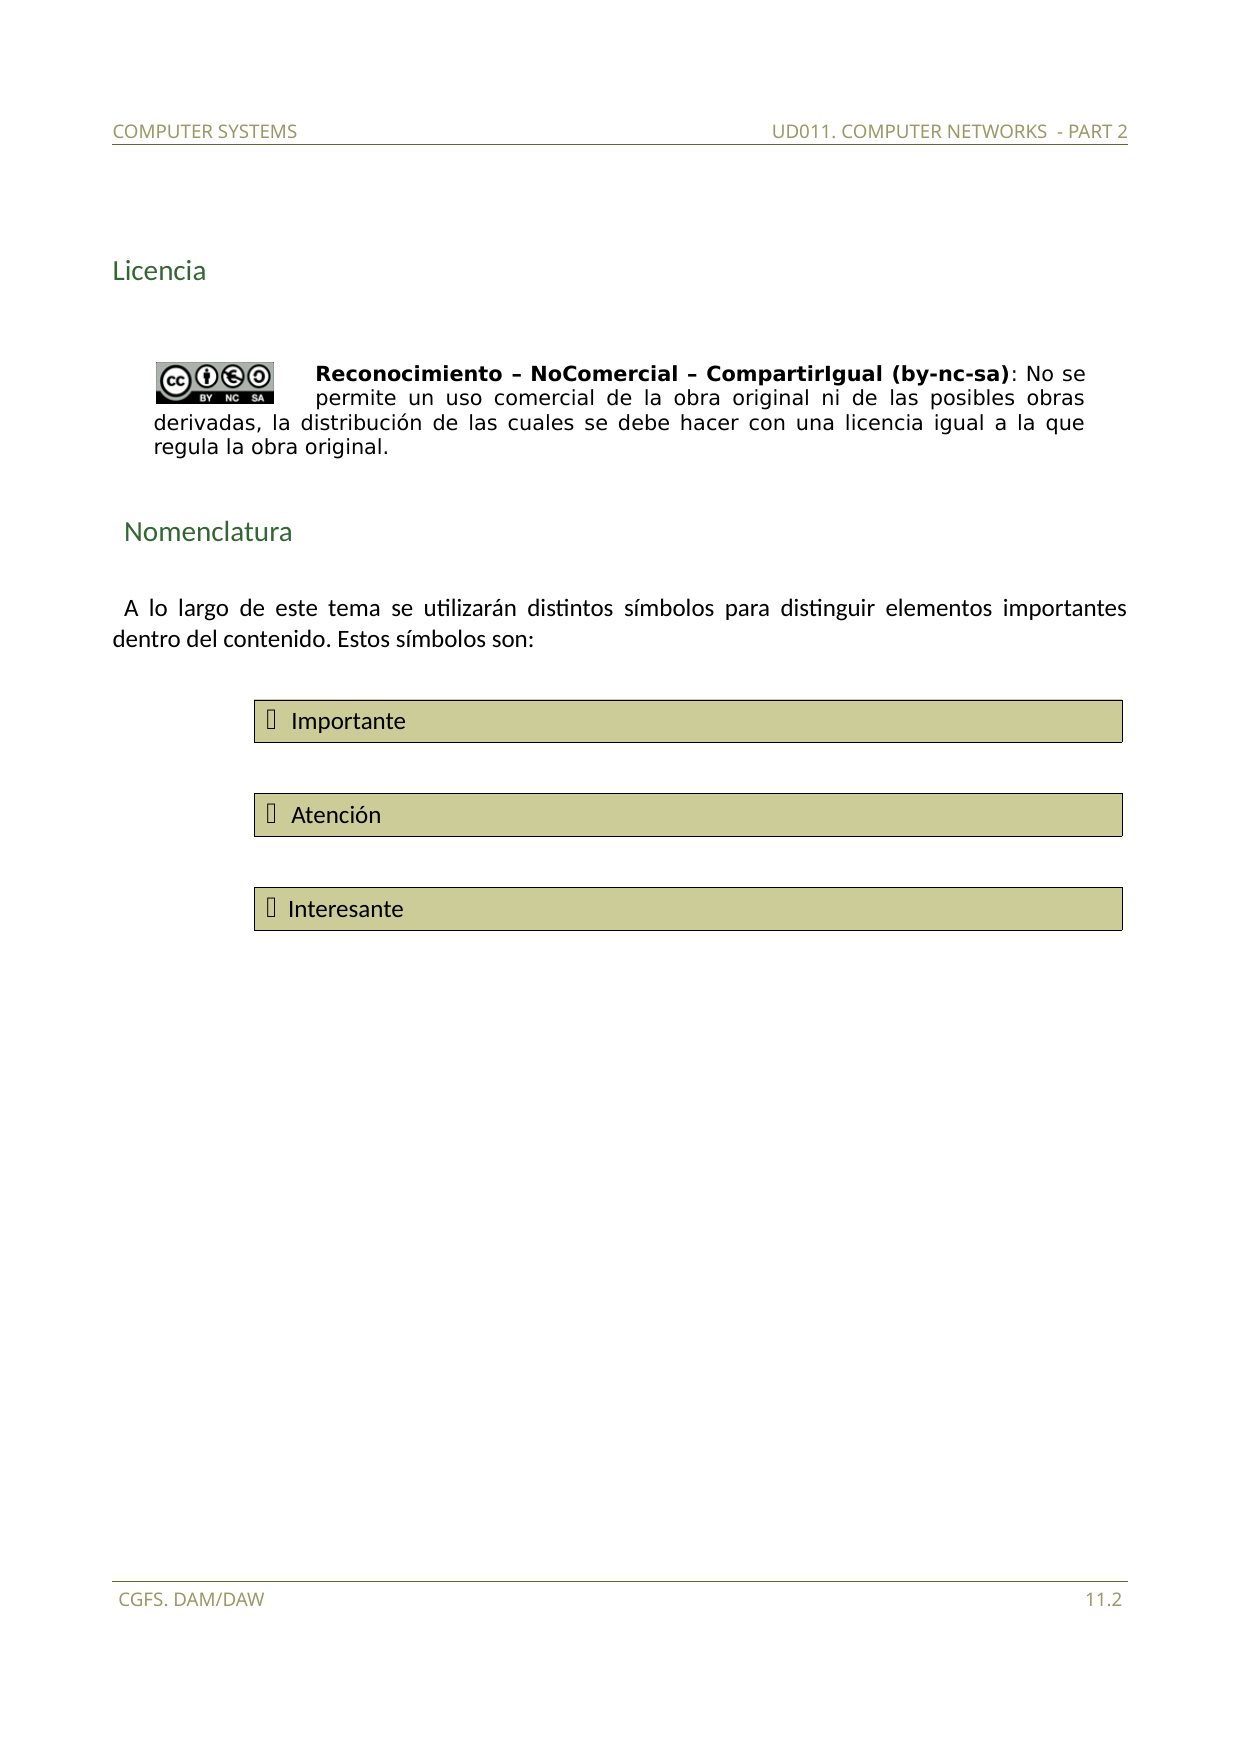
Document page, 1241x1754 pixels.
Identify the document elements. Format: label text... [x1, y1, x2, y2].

text  Atención [255, 794, 1122, 836]
text Reconocimiento – NoComercial – CompartirIgual (by-nc-sa): No se permite un uso comercial de la obra original ni de las posibles obras derivadas, la distribución de las cuales se debe hacer con una licencia igual a la que regula la obra original. [153, 362, 1086, 459]
text  Importante [255, 701, 1122, 742]
picture [156, 362, 274, 404]
text Nomenclatura [112, 513, 1128, 549]
text  Interesante [255, 888, 1122, 930]
text A lo largo de este tema se utilizarán distintos símbolos para distinguir elementos importantes dentro del contenido. Estos símbolos son: [112, 593, 1128, 654]
text Licencia [112, 252, 1128, 287]
